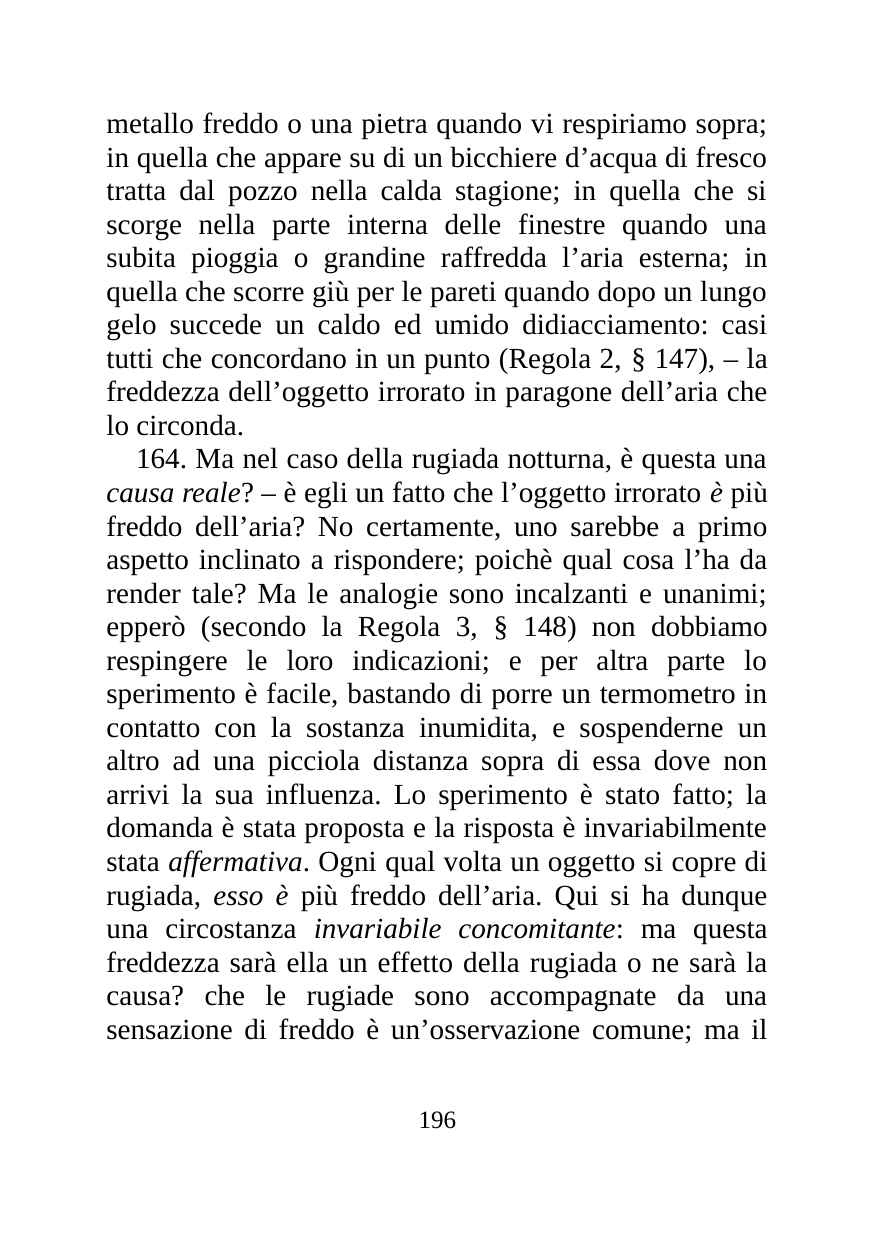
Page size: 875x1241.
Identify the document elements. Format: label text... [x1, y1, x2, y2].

text metallo freddo o una pietra quando vi respiriamo sopra; in quella che appare su di un bicchiere d’acqua di fresco tratta dal pozzo nella calda stagione; in quella che si scorge nella parte interna delle finestre quando una subita pioggia o grandine raffredda l’aria esterna; in quella che scorre giù per le pareti quando dopo un lungo gelo succede un caldo ed umido didiacciamento: casi tutti che concordano in un punto (Regola 2, § 147), – la freddezza dell’oggetto irrorato in paragone dell’aria che lo circonda. [106, 106, 768, 442]
text 164. Ma nel caso della rugiada notturna, è questa una causa reale? – è egli un fatto che l’oggetto irrorato è più freddo dell’aria? No certamente, uno sarebbe a primo aspetto inclinato a rispondere; poichè qual cosa l’ha da render tale? Ma le analogie sono incalzanti e unanimi; epperò (secondo la Regola 3, § 148) non dobbiamo respingere le loro indicazioni; e per altra parte lo sperimento è facile, bastando di porre un termometro in contatto con la sostanza inumidita, e sospenderne un altro ad una picciola distanza sopra di essa dove non arrivi la sua influenza. Lo sperimento è stato fatto; la domanda è stata proposta e la risposta è invariabilmente stata affermativa. Ogni qual volta un oggetto si copre di rugiada, esso è più freddo dell’aria. Qui si ha dunque una circostanza invariabile concomitante: ma questa freddezza sarà ella un effetto della rugiada o ne sarà la causa? che le rugiade sono accompagnate da una sensazione di freddo è un’osservazione comune; ma il [106, 442, 768, 1045]
